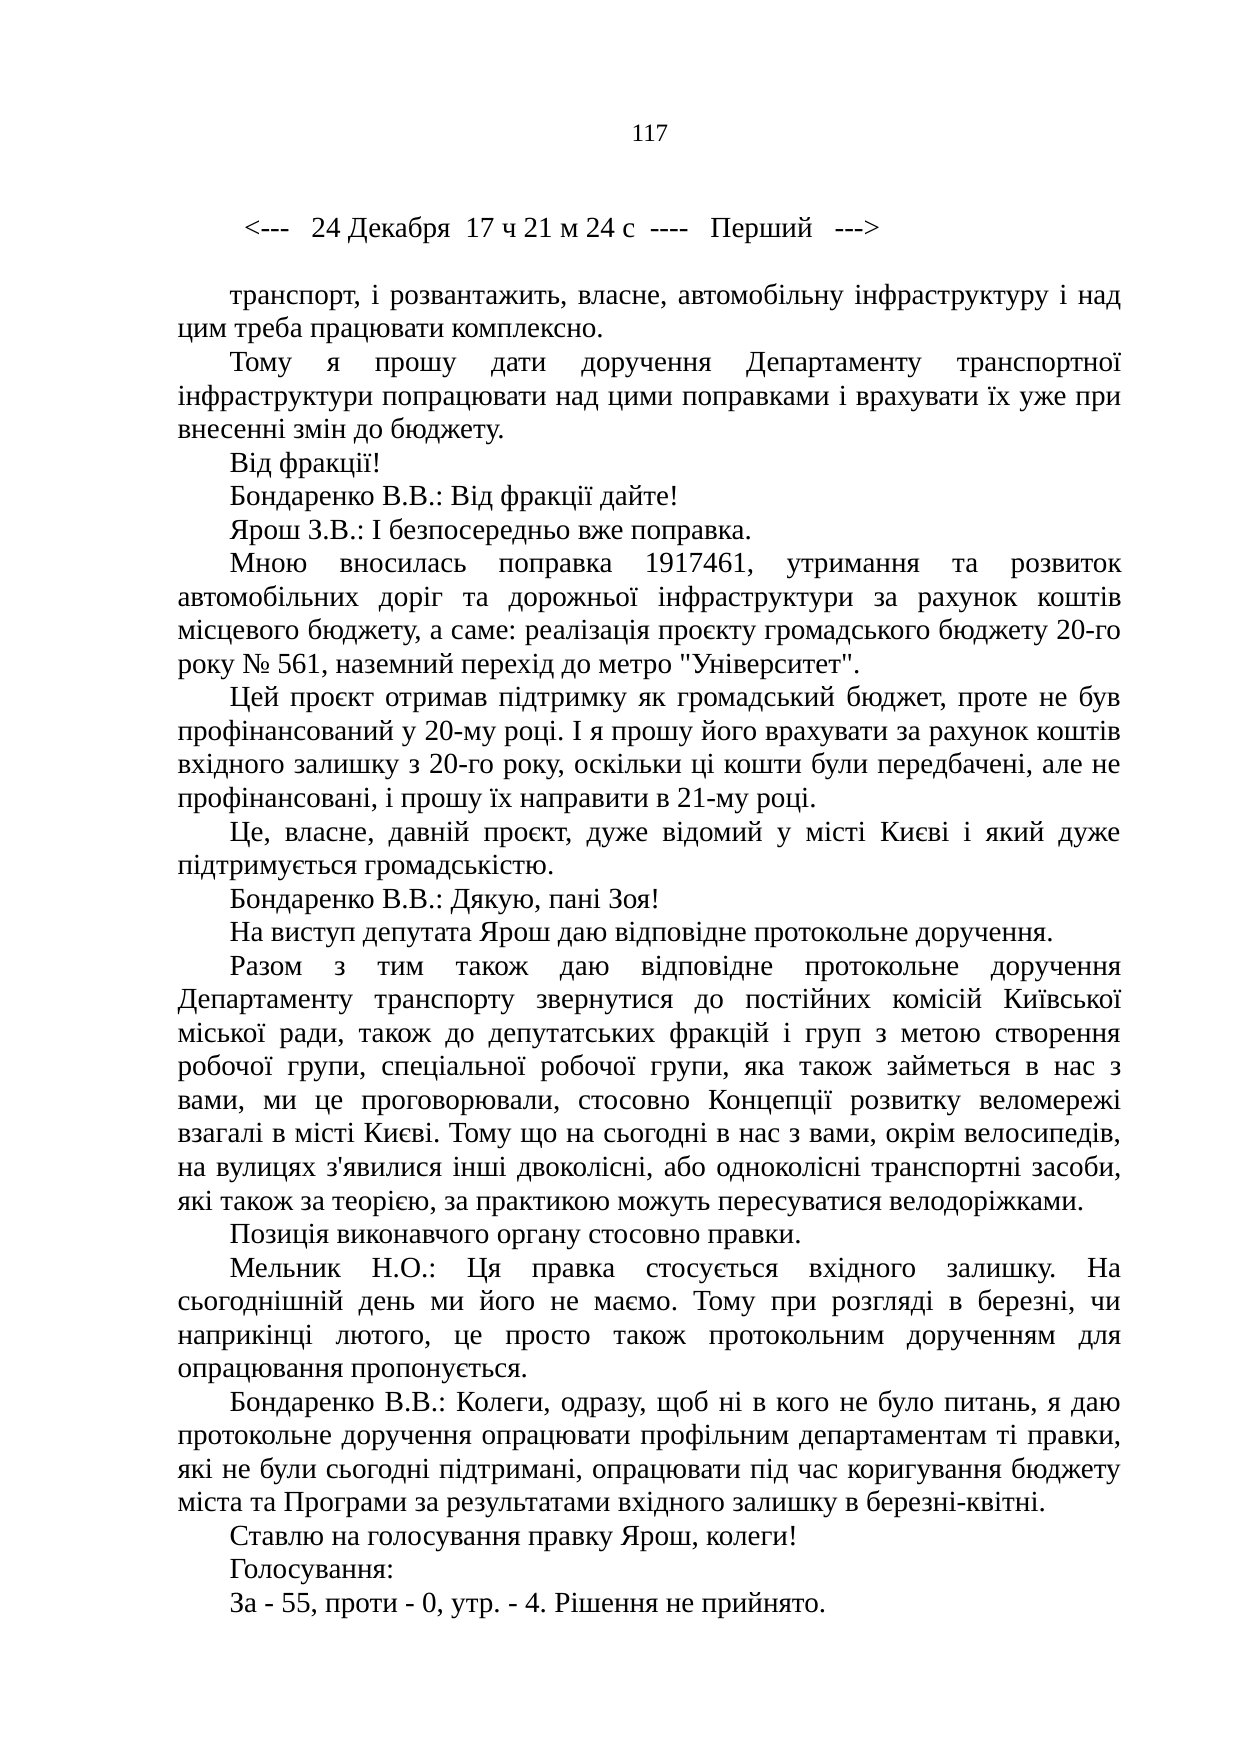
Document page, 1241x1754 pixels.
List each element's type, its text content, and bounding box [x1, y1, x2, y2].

text транспорт, і розвантажить, власне, автомобільну інфраструктуру і над цим треба працювати комплексно. [177, 277, 1122, 344]
text Цей проєкт отримав підтримку як громадський бюджет, проте не був профінансований у 20-му році. І я прошу його врахувати за рахунок коштів вхідного залишку з 20-го року, оскільки ці кошти були передбачені, але не профінансовані, і прошу їх направити в 21-му році. [177, 679, 1122, 814]
text Позиція виконавчого органу стосовно правки. [177, 1216, 1122, 1250]
text Бондаренко В.В.: Дякую, пані Зоя! [177, 881, 1122, 914]
text Тому я прошу дати доручення Департаменту транспортної інфраструктури попрацювати над цими поправками і врахувати їх уже при внесенні змін до бюджету. [177, 344, 1122, 445]
text За - 55, проти - 0, утр. - 4. Рішення не прийнято. [177, 1585, 1122, 1619]
text Мельник Н.О.: Ця правка стосується вхідного залишку. На сьогоднішній день ми його не маємо. Тому при розгляді в березні, чи наприкінці лютого, це просто також протокольним дорученням для опрацювання пропонується. [177, 1250, 1122, 1384]
text Це, власне, давній проєкт, дуже відомий у місті Києві і який дуже підтримується громадськістю. [177, 814, 1122, 881]
text Бондаренко В.В.: Колеги, одразу, щоб ні в кого не було питань, я даю протокольне доручення опрацювати профільним департаментам ті правки, які не були сьогодні підтримані, опрацювати під час коригування бюджету міста та Програми за результатами вхідного залишку в березні-квітні. [177, 1384, 1122, 1518]
text Мною вносилась поправка 1917461, утримання та розвиток автомобільних доріг та дорожньої інфраструктури за рахунок коштів місцевого бюджету, а саме: реалізація проєкту громадського бюджету 20-го року № 561, наземний перехід до метро "Університет". [177, 545, 1122, 679]
text На виступ депутата Ярош даю відповідне протокольне доручення. [177, 914, 1122, 948]
text Бондаренко В.В.: Від фракції дайте! [177, 478, 1122, 512]
text Ярош З.В.: І безпосередньо вже поправка. [177, 512, 1122, 545]
text Ставлю на голосування правку Ярош, колеги! [177, 1518, 1122, 1552]
text Голосування: [177, 1552, 1122, 1585]
text Від фракції! [177, 445, 1122, 478]
text <--- 24 Декабря 17 ч 21 м 24 с ---- Перший ---> [177, 210, 1122, 243]
text Разом з тим також даю відповідне протокольне доручення Департаменту транспорту звернутися до постійних комісій Київської міської ради, також до депутатських фракцій і груп з метою створення робочої групи, спеціальної робочої групи, яка також займеться в нас з вами, ми це проговорювали, стосовно Концепції розвитку веломережі взагалі в місті Києві. Тому що на сьогодні в нас з вами, окрім велосипедів, на вулицях з'явилися інші двоколісні, або одноколісні транспортні засоби, які також за теорією, за практикою можуть пересуватися велодоріжками. [177, 948, 1122, 1216]
